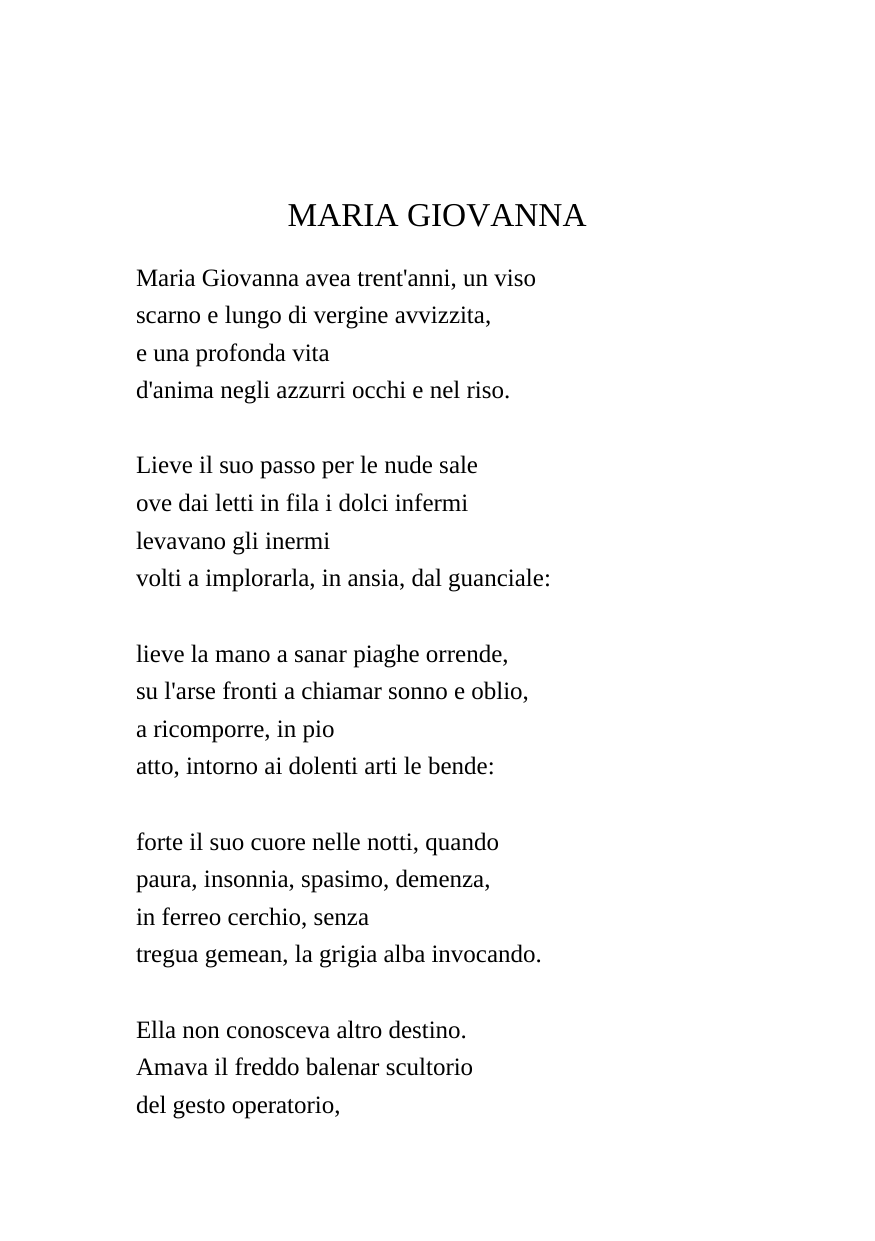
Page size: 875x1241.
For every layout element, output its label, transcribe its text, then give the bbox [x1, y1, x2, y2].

text Amava il freddo balenar scultorio [106, 1052, 768, 1081]
text tregua gemean, la grigia alba invocando. [106, 939, 768, 968]
text Maria Giovanna avea trent'anni, un viso [106, 263, 768, 291]
text paura, insonnia, spasimo, demenza, [106, 864, 768, 893]
text del gesto operatorio, [106, 1090, 768, 1119]
text forte il suo cuore nelle notti, quando [106, 827, 768, 855]
text e una profonda vita [106, 338, 768, 367]
text a ricomporre, in pio [106, 714, 768, 743]
text in ferreo cerchio, senza [106, 902, 768, 931]
text levavano gli inermi [106, 526, 768, 554]
subtitle MARIA GIOVANNA [106, 195, 768, 233]
text su l'arse fronti a chiamar sonno e oblio, [106, 676, 768, 705]
text lieve la mano a sanar piaghe orrende, [106, 639, 768, 667]
text scarno e lungo di vergine avvizzita, [106, 300, 768, 329]
text Ella non conosceva altro destino. [106, 1015, 768, 1043]
text atto, intorno ai dolenti arti le bende: [106, 751, 768, 780]
text Lieve il suo passo per le nude sale [106, 451, 768, 479]
text volti a implorarla, in ansia, dal guanciale: [106, 563, 768, 592]
text d'anima negli azzurri occhi e nel riso. [106, 375, 768, 404]
text ove dai letti in fila i dolci infermi [106, 488, 768, 517]
